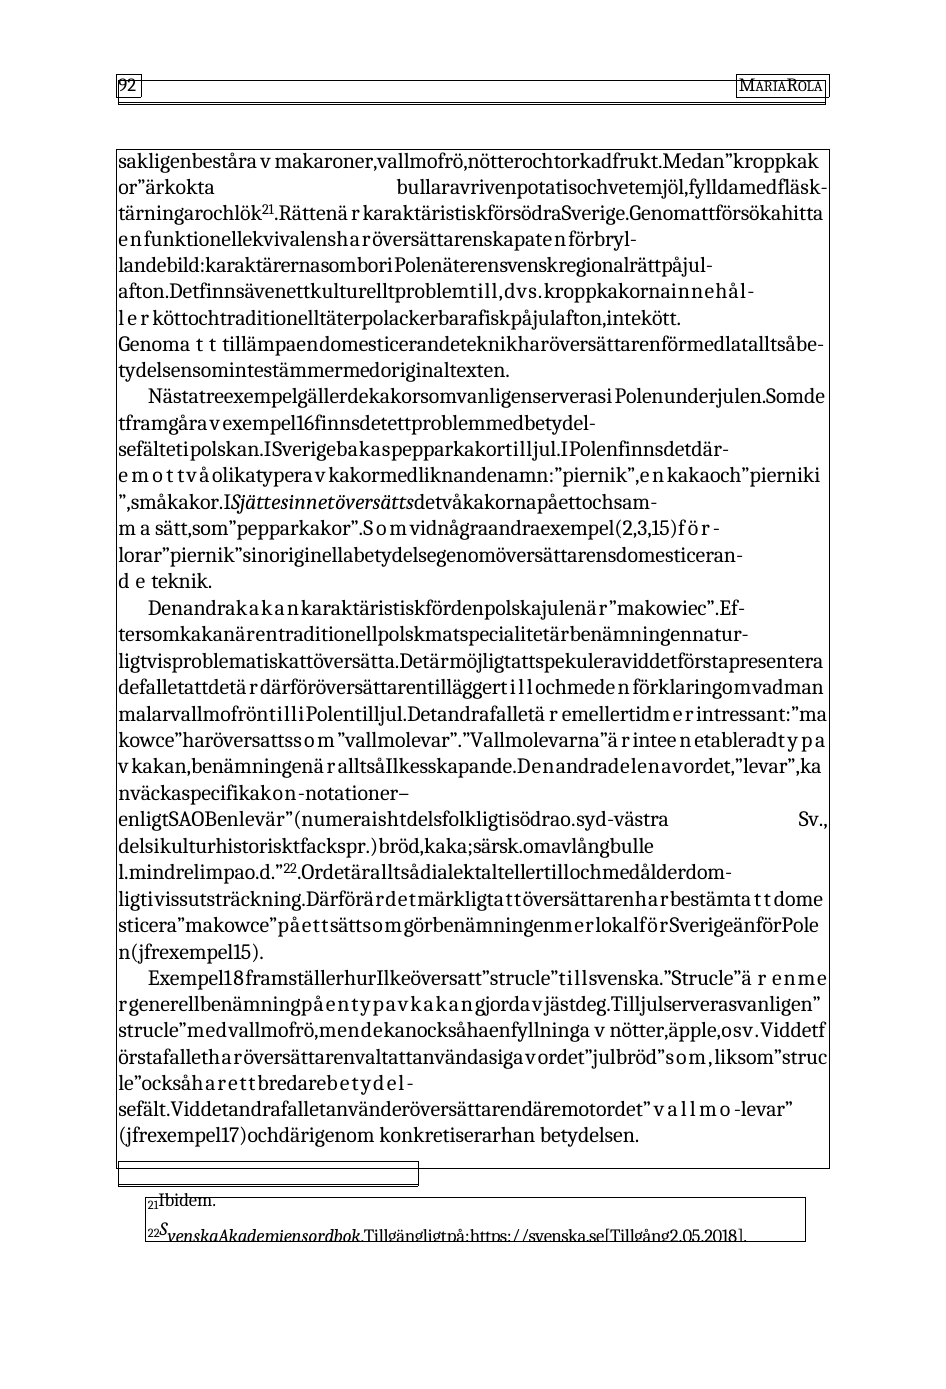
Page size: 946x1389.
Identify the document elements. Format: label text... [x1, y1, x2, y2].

text 21Ibidem. [148, 1198, 805, 1218]
text 22SvenskaAkademiensordbok,Tillgängligtpå:https://svenska.se[Tillgång2.05.2018]. [148, 1218, 805, 1241]
text MARIAROLA [738, 75, 829, 96]
text l.mindrelimpao.d.”22.Ordetäralltsådialektaltellertillochmedålderdom-ligtivissutsträckning.Därförärdetmärkligtattöversättarenharbestämtattdomesticera”makowce”påettsättsomgörbenämningenmerlokalförSverigeänförPolen(jfrexempel15). [118, 860, 827, 965]
text Denandrakakankaraktäristiskfördenpolskajulenär”makowiec”.Ef-tersomkakanärentraditionellpolskmatspecialitetärbenämningennatur-ligtvisproblematiskattöversätta.DetärmöjligtattspekuleraviddetförstapresenteradefalletattdetärdärföröversättarentilläggertillochmedenförklaringomvadmanmalarvallmofröntilliPolentilljul.Detandrafalletäremellertidmerintressant:”makowce”haröversattssom”vallmolevar”.”Vallmolevarna”ärinteenetableradtypavkakan,benämningenäralltsåIlkesskapande.Denandradelenavordet,”levar”,kanväckaspecifikakon-notationer–enligtSAOBenlevär”(numeraishtdelsfolkligtisödrao.syd-västra Sv., delsikulturhistorisktfackspr.)bröd,kaka;särsk.omavlångbulle [118, 596, 828, 859]
text [118, 75, 141, 80]
text sakligenbeståravmakaroner,vallmofrö,nötterochtorkadfrukt.Medan”kroppkakor”ärkokta bullaravrivenpotatisochvetemjöl,fylldamedfläsk-tärningarochlök21.RättenärkaraktäristiskförsödraSverige.Genomattförsökahittaenfunktionellekvivalensharöversättarenskapatenförbryl-landebild:karaktärernasomboriPolenäterensvenskregionalrättpåjul-afton.Detfinnsävenettkulturelltproblemtill,dvs.kroppkakornainnehål-lerköttochtraditionelltäterpolackerbarafiskpåjulafton,intekött. Genomatttillämpaendomesticerandeteknikharöversättarenförmedlatalltsåbe-tydelsensomintestämmermedoriginaltexten. [118, 150, 827, 383]
text 92 [119, 81, 141, 96]
text NästatreexempelgällerdekakorsomvanligenserverasiPolenunderjulen.Somdetframgåravexempel16finnsdetettproblemmedbetydel-sefältetipolskan.ISverigebakaspepparkakortilljul.IPolenfinnsdetdär-emottvåolikatyperavkakormedliknandenamn:”piernik”,enkakaoch”pierniki”,småkakor.ISjättesinnetöversättsdetvåkakornapåettochsam-masätt,som”pepparkakor”.Somvidnågraandraexempel(2,3,15)för-lorar”piernik”sinoriginellabetydelsegenomöversättarensdomesticeran-deteknik. [118, 384, 827, 594]
text Exempel18framställerhurIlkeöversatt”strucle”tillsvenska.”Strucle”ärenmergenerellbenämningpåentypavkakangjordavjästdeg.Tilljulserverasvanligen”strucle”medvallmofrö,mendekanocksåhaenfyllningavnötter,äpple,osv.Viddetförstafalletharöversättarenvaltattanvändasigavordet”julbröd”som,liksom”strucle”ocksåharettbredarebetydel-sefält.Viddetandrafalletanvänderöversättarendäremotordet”vallmo-levar” (jfrexempel17)ochdärigenom konkretiserarhan betydelsen. [118, 966, 828, 1148]
